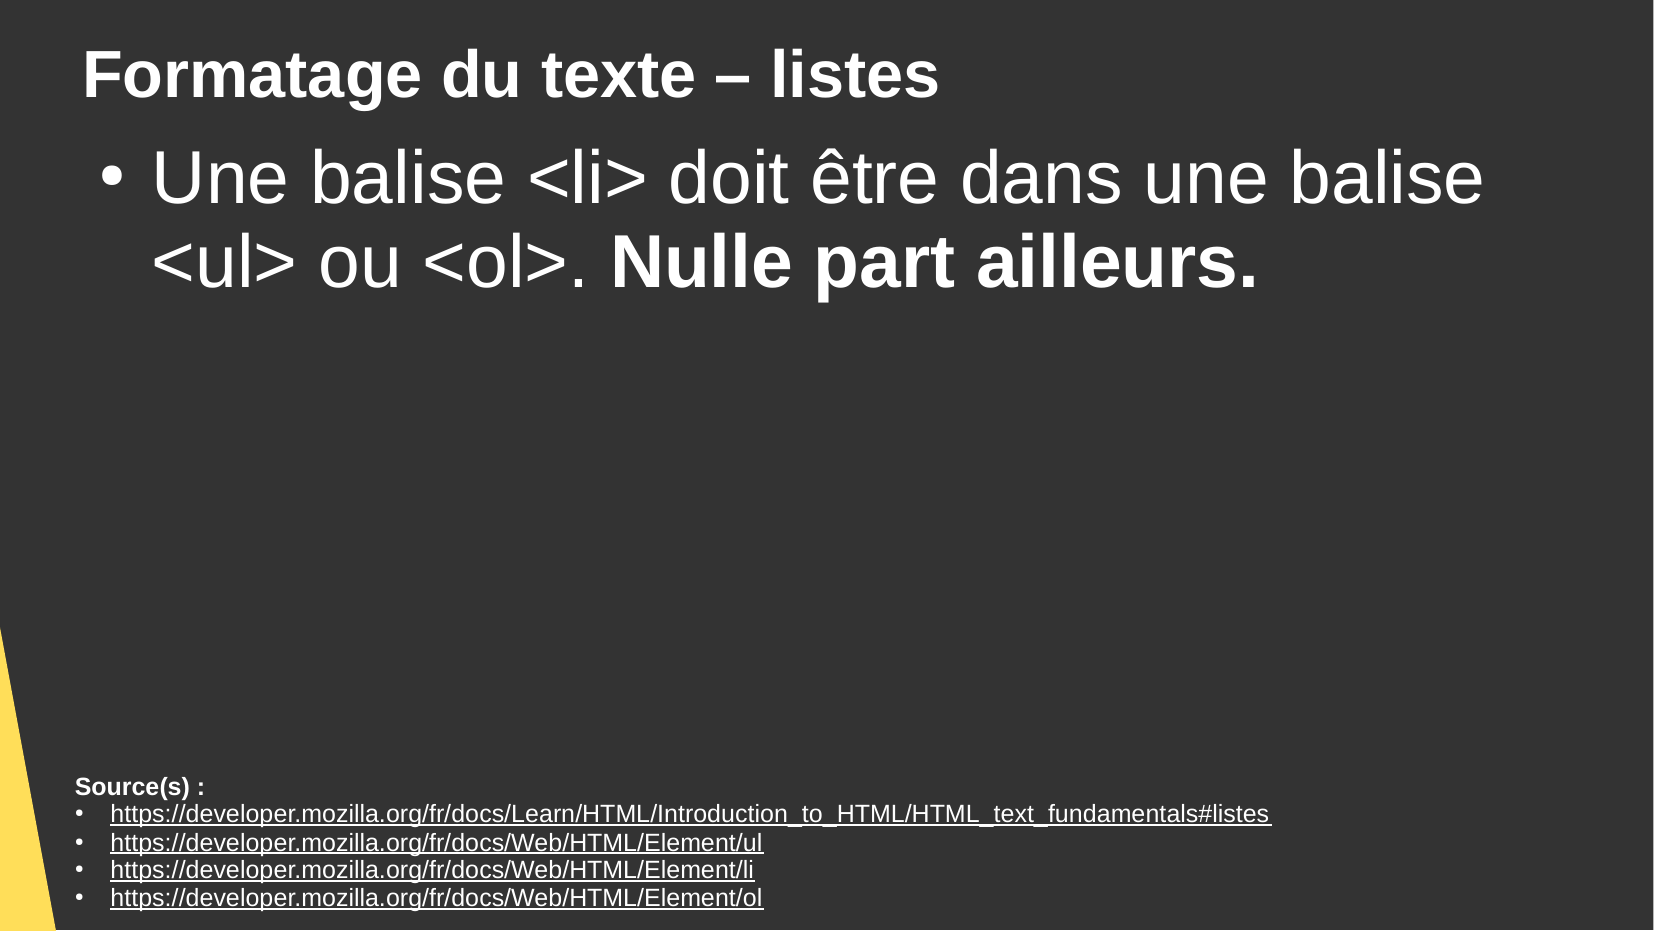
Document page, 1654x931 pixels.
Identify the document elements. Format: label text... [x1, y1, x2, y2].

title Formatage du texte – listes [82, 37, 1571, 114]
text_box Source(s) : https://developer.mozilla.org/fr/docs/Learn/HTML/Introduction_to_HTML/HTML_text_fundamentals#listes https://developer.mozilla.org/fr/docs/Web/HTML/Element/ul https://developer.mozilla.org/fr/docs/Web/HTML/Element/li https://developer.mozilla.org/fr/docs/Web/HTML/Element/ol [60, 764, 1546, 920]
text_box [0, 627, 57, 931]
list Une balise <li> doit être dans une balise <ul> ou <ol>. Nulle part ailleurs. [80, 135, 1605, 626]
